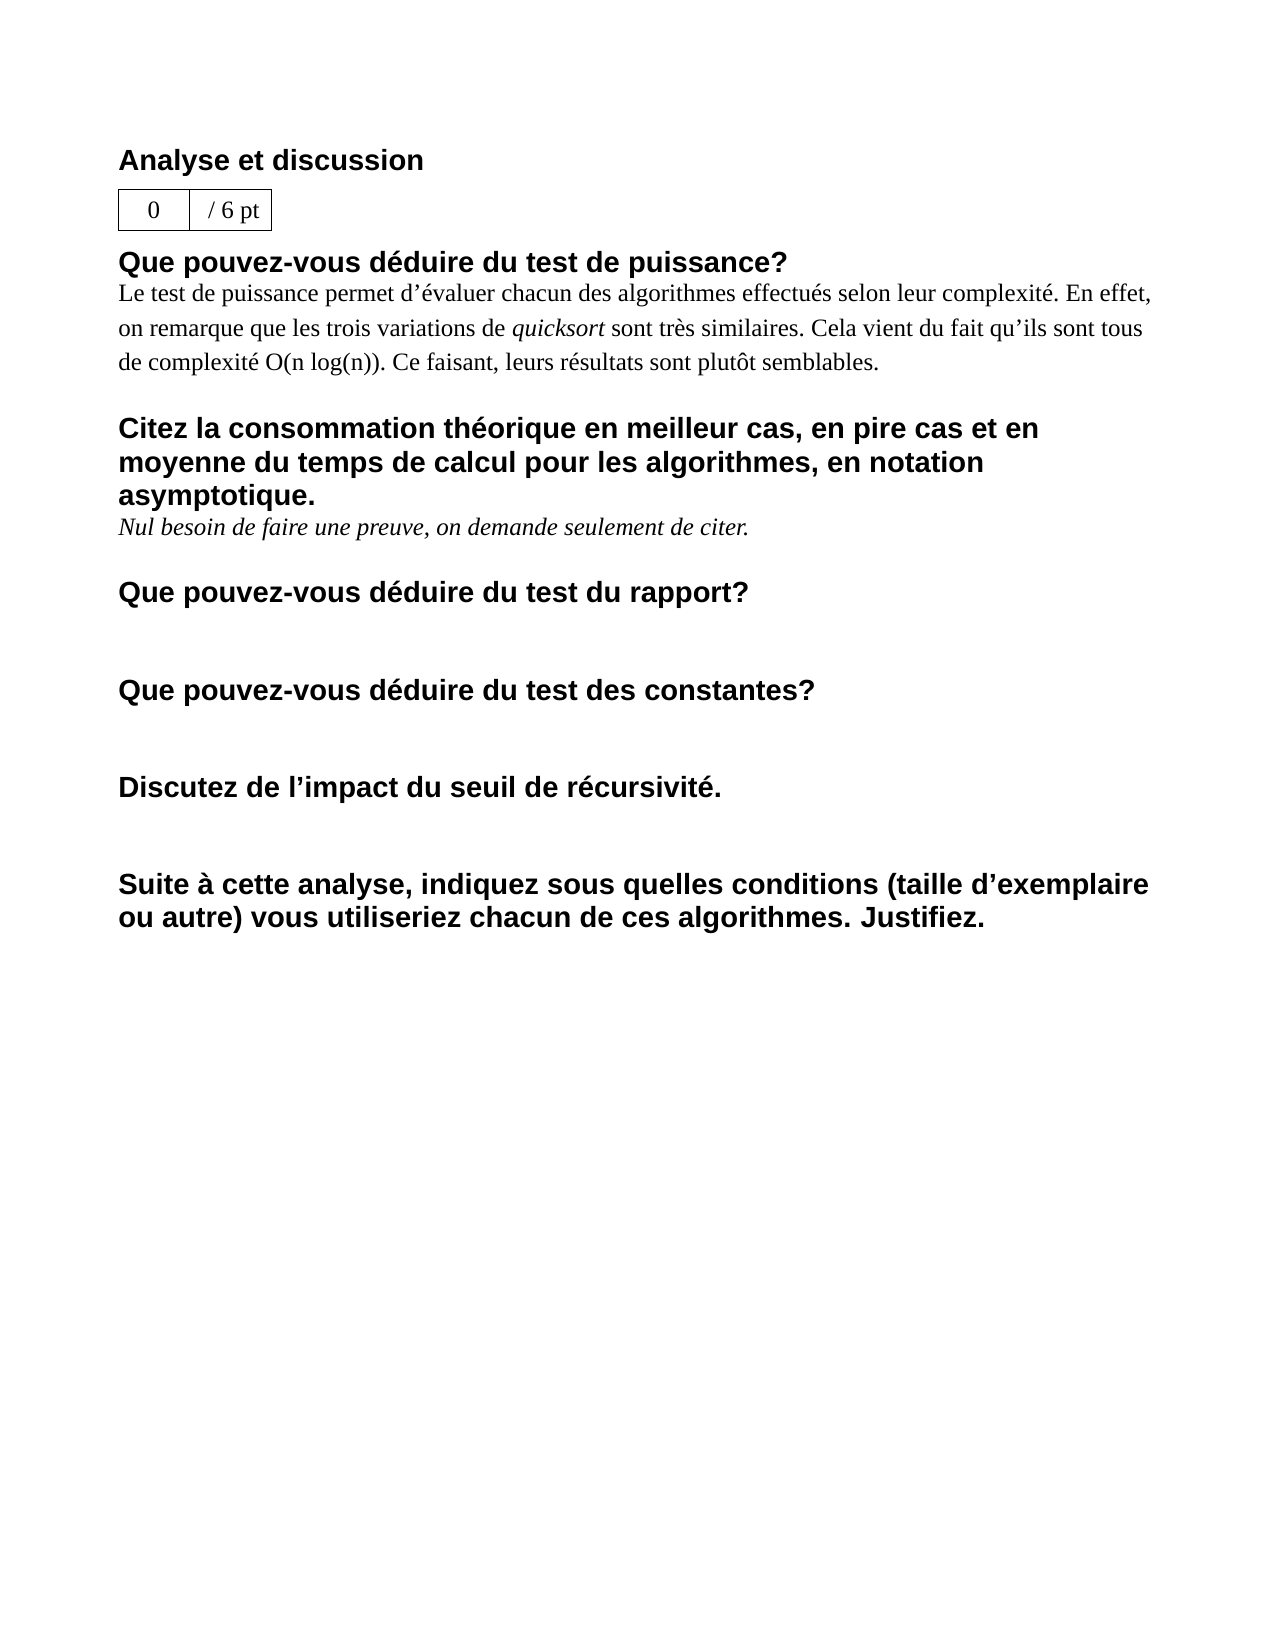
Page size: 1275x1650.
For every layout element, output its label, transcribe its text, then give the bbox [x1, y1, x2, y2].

text Nul besoin de faire une preuve, on demande seulement de citer. [118, 512, 1157, 541]
subtitle Discutez de l’impact du seuil de récursivité. [118, 770, 1157, 803]
subtitle Que pouvez-vous déduire du test du rapport? [118, 575, 1157, 609]
subtitle Analyse et discussion [118, 143, 1157, 177]
table_header 0 [119, 190, 189, 230]
subtitle Que pouvez-vous déduire du test des constantes? [118, 673, 1157, 706]
text Le test de puissance permet d’évaluer chacun des algorithmes effectués selon leur complexité. En effet, on remarque que les trois variations de quicksort sont très similaires. Cela vient du fait qu’ils sont tous de complexité O(n log(n)). Ce faisant, leurs résultats sont plutôt semblables. [118, 278, 1157, 376]
subtitle Que pouvez-vous déduire du test de puissance? [118, 245, 1157, 278]
subtitle Citez la consommation théorique en meilleur cas, en pire cas et en moyenne du temps de calcul pour les algorithmes, en notation asymptotique. [118, 411, 1157, 512]
subtitle Suite à cette analyse, indiquez sous quelles conditions (taille d’exemplaire ou autre) vous utiliseriez chacun de ces algorithmes. Justifiez. [118, 867, 1157, 934]
table_header / 6 pt [190, 190, 271, 230]
